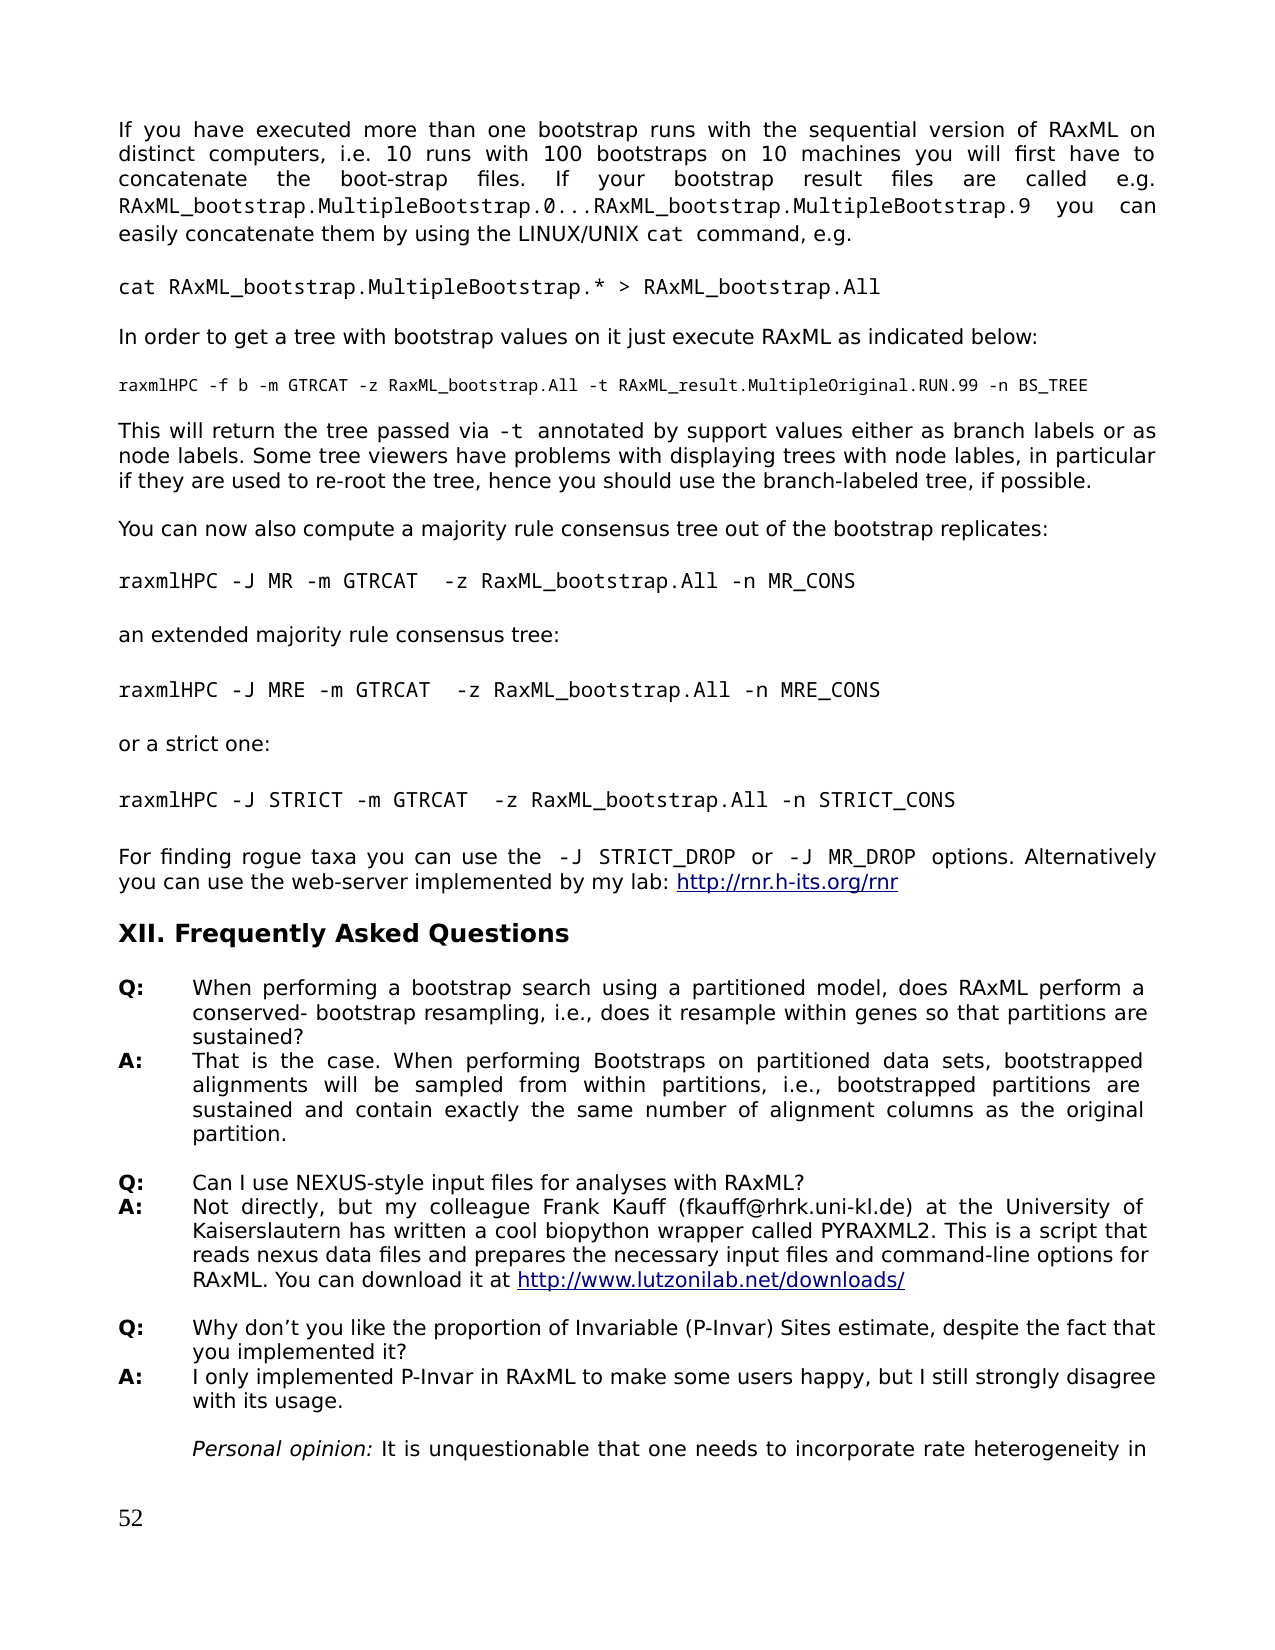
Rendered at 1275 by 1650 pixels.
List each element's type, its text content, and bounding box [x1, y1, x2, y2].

text Q: Can I use NEXUS-style input files for analyses with RAxML? [118, 1171, 1157, 1195]
text For finding rogue taxa you can use the -J STRICT_DROP or -J MR_DROP options. Alternatively you can use the web-server implemented by my lab: http://rnr.h-its.org/rnr [118, 842, 1157, 894]
text raxmlHPC -J MRE -m GTRCAT -z RaxML_bootstrap.All -n MRE_CONS [118, 675, 1157, 704]
text You can now also compute a majority rule consensus tree out of the bootstrap replicates: [118, 517, 1157, 541]
text raxmlHPC -J MR -m GTRCAT -z RaxML_bootstrap.All -n MR_CONS [118, 566, 1157, 594]
text an extended majority rule consensus tree: [118, 623, 1157, 647]
text A: I only implemented P-Invar in RAxML to make some users happy, but I still strongly disagree with its usage. [118, 1365, 1157, 1413]
text XII. Frequently Asked Questions [118, 919, 1157, 948]
text Personal opinion: It is unquestionable that one needs to incorporate rate heterogeneity in [118, 1437, 1157, 1462]
text If you have executed more than one bootstrap runs with the sequential version of RAxML on distinct computers, i.e. 10 runs with 100 bootstraps on 10 machines you will first have to concatenate the boot-strap files. If your bootstrap result files are called e.g. RAxML_bootstrap.MultipleBootstrap.0...RAxML_bootstrap.MultipleBootstrap.9 you can easily concatenate them by using the LINUX/UNIX cat command, e.g. [118, 118, 1157, 248]
text A: Not directly, but my colleague Frank Kauff (fkauff@rhrk.uni-kl.de) at the University of Kaiserslautern has written a cool biopython wrapper called PYRAXML2. This is a script that reads nexus data files and prepares the necessary input files and command-line options for RAxML. You can download it at http://www.lutzonilab.net/downloads/ [118, 1195, 1157, 1292]
text This will return the tree passed via -t annotated by support values either as branch labels or as node labels. Some tree viewers have problems with displaying trees with node lables, in particular if they are used to re-root the tree, hence you should use the branch-labeled tree, if possible. [118, 416, 1157, 493]
text Q: Why don’t you like the proportion of Invariable (P-Invar) Sites estimate, despite the fact that you implemented it? [118, 1316, 1157, 1365]
text Q: When performing a bootstrap search using a partitioned model, does RAxML perform a conserved- bootstrap resampling, i.e., does it resample within genes so that partitions are sustained? [118, 976, 1157, 1049]
text or a strict one: [118, 732, 1157, 756]
text raxmlHPC -J STRICT -m GTRCAT -z RaxML_bootstrap.All -n STRICT_CONS [118, 785, 1157, 813]
text cat RAxML_bootstrap.MultipleBootstrap.* > RAxML_bootstrap.All [118, 272, 1157, 301]
text In order to get a tree with bootstrap values on it just execute RAxML as indicated below: [118, 325, 1157, 349]
text raxmlHPC -f b -m GTRCAT -z RaxML_bootstrap.All -t RAxML_result.MultipleOriginal.RUN.99 -n BS_TREE [118, 373, 1157, 396]
text A: That is the case. When performing Bootstraps on partitioned data sets, bootstrapped alignments will be sampled from within partitions, i.e., bootstrapped partitions are sustained and contain exactly the same number of alignment columns as the original partition. [118, 1049, 1157, 1146]
